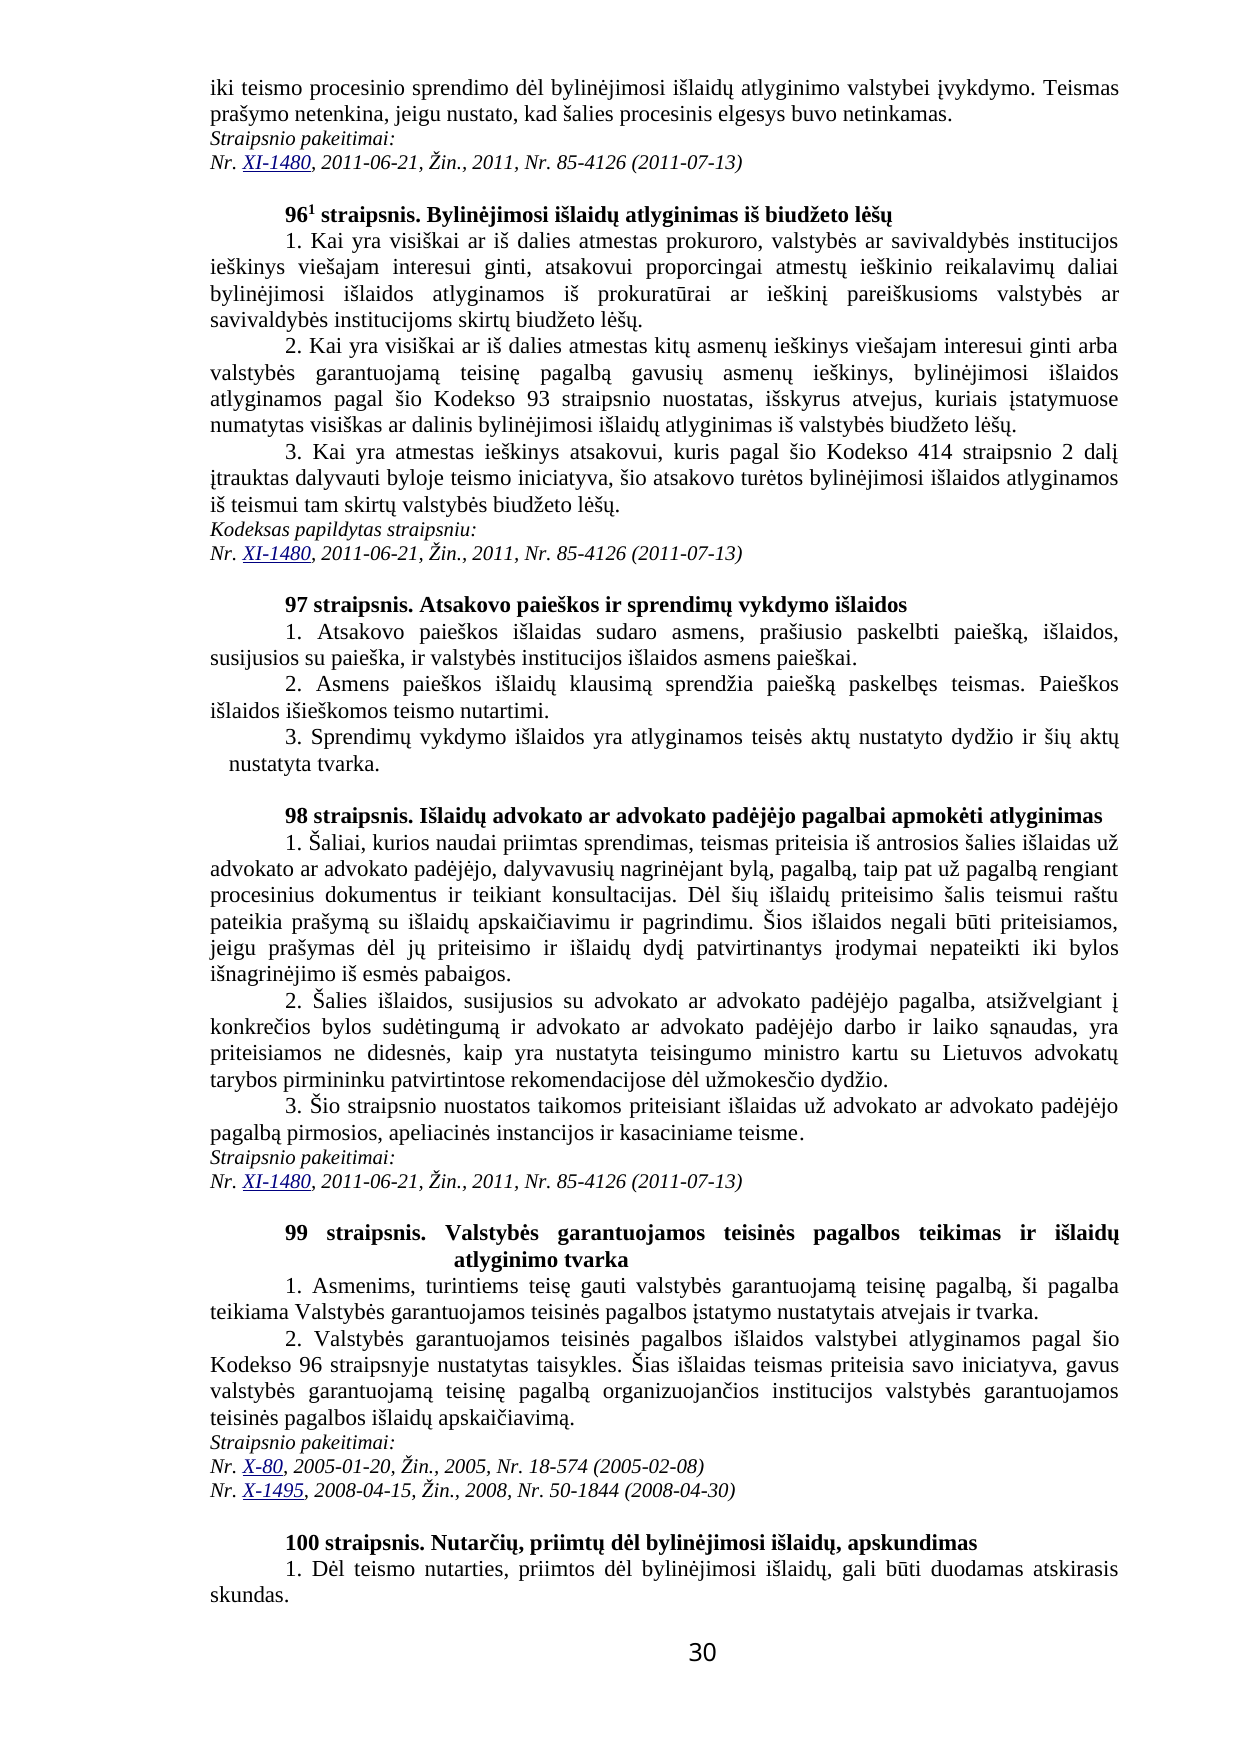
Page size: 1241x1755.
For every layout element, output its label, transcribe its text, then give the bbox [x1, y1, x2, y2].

text Nr. XI-1480, 2011-06-21, Žin., 2011, Nr. 85-4126 (2011-07-13) [210, 1169, 1120, 1193]
text 1. Šaliai, kurios naudai priimtas sprendimas, teismas priteisia iš antrosios šalies išlaidas už advokato ar advokato padėjėjo, dalyvavusių nagrinėjant bylą, pagalbą, taip pat už pagalbą rengiant procesinius dokumentus ir teikiant konsultacijas. Dėl šių išlaidų priteisimo šalis teismui raštu pateikia prašymą su išlaidų apskaičiavimu ir pagrindimu. Šios išlaidos negali būti priteisiamos, jeigu prašymas dėl jų priteisimo ir išlaidų dydį patvirtinantys įrodymai nepateikti iki bylos išnagrinėjimo iš esmės pabaigos. [210, 829, 1120, 987]
text 2. Kai yra visiškai ar iš dalies atmestas kitų asmenų ieškinys viešajam interesui ginti arba valstybės garantuojamą teisinę pagalbą gavusių asmenų ieškinys, bylinėjimosi išlaidos atlyginamos pagal šio Kodekso 93 straipsnio nuostatas, išskyrus atvejus, kuriais įstatymuose numatytas visiškas ar dalinis bylinėjimosi išlaidų atlyginimas iš valstybės biudžeto lėšų. [210, 332, 1120, 438]
text 100 straipsnis. Nutarčių, priimtų dėl bylinėjimosi išlaidų, apskundimas [210, 1529, 1120, 1555]
text 2. Šalies išlaidos, susijusios su advokato ar advokato padėjėjo pagalba, atsižvelgiant į konkrečios bylos sudėtingumą ir advokato ar advokato padėjėjo darbo ir laiko sąnaudas, yra priteisiamos ne didesnės, kaip yra nustatyta teisingumo ministro kartu su Lietuvos advokatų tarybos pirmininku patvirtintose rekomendacijose dėl užmokesčio dydžio. [210, 987, 1120, 1092]
text 97 straipsnis. Atsakovo paieškos ir sprendimų vykdymo išlaidos [210, 591, 1120, 618]
text Kodeksas papildytas straipsniu: [210, 517, 1120, 541]
text 1. Atsakovo paieškos išlaidas sudaro asmens, prašiusio paskelbti paiešką, išlaidos, susijusios su paieška, ir valstybės institucijos išlaidos asmens paieškai. [210, 618, 1120, 671]
text 1. Asmenims, turintiems teisę gauti valstybės garantuojamą teisinę pagalbą, ši pagalba teikiama Valstybės garantuojamos teisinės pagalbos įstatymo nustatytais atvejais ir tvarka. [210, 1272, 1120, 1325]
text Nr. XI-1480, 2011-06-21, Žin., 2011, Nr. 85-4126 (2011-07-13) [210, 150, 1120, 174]
text Straipsnio pakeitimai: [210, 1430, 1120, 1454]
text Nr. XI-1480, 2011-06-21, Žin., 2011, Nr. 85-4126 (2011-07-13) [210, 541, 1120, 565]
text 3. Sprendimų vykdymo išlaidos yra atlyginamos teisės aktų nustatyto dydžio ir šių aktų nustatyta tvarka. [229, 723, 1120, 776]
text 99 straipsnis. Valstybės garantuojamos teisinės pagalbos teikimas ir išlaidų atlyginimo tvarka [285, 1219, 1120, 1272]
text 1. Dėl teismo nutarties, priimtos dėl bylinėjimosi išlaidų, gali būti duodamas atskirasis skundas. [210, 1555, 1120, 1608]
text 2. Asmens paieškos išlaidų klausimą sprendžia paiešką paskelbęs teismas. Paieškos išlaidos išieškomos teismo nutartimi. [210, 671, 1120, 723]
text 2. Valstybės garantuojamos teisinės pagalbos išlaidos valstybei atlyginamos pagal šio Kodekso 96 straipsnyje nustatytas taisykles. Šias išlaidas teismas priteisia savo iniciatyva, gavus valstybės garantuojamą teisinę pagalbą organizuojančios institucijos valstybės garantuojamos teisinės pagalbos išlaidų apskaičiavimą. [210, 1325, 1120, 1430]
text 1. Kai yra visiškai ar iš dalies atmestas prokuroro, valstybės ar savivaldybės institucijos ieškinys viešajam interesui ginti, atsakovui proporcingai atmestų ieškinio reikalavimų daliai bylinėjimosi išlaidos atlyginamos iš prokuratūrai ar ieškinį pareiškusioms valstybės ar savivaldybės institucijoms skirtų biudžeto lėšų. [210, 227, 1120, 332]
text Straipsnio pakeitimai: [210, 126, 1120, 150]
text Nr. X-1495, 2008-04-15, Žin., 2008, Nr. 50-1844 (2008-04-30) [210, 1478, 1120, 1502]
text iki teismo procesinio sprendimo dėl bylinėjimosi išlaidų atlyginimo valstybei įvykdymo. Teismas prašymo netenkina, jeigu nustato, kad šalies procesinis elgesys buvo netinkamas. [210, 73, 1120, 126]
text 961 straipsnis. Bylinėjimosi išlaidų atlyginimas iš biudžeto lėšų [210, 201, 1120, 227]
text 3. Kai yra atmestas ieškinys atsakovui, kuris pagal šio Kodekso 414 straipsnio 2 dalį įtrauktas dalyvauti byloje teismo iniciatyva, šio atsakovo turėtos bylinėjimosi išlaidos atlyginamos iš teismui tam skirtų valstybės biudžeto lėšų. [210, 438, 1120, 517]
text 3. Šio straipsnio nuostatos taikomos priteisiant išlaidas už advokato ar advokato padėjėjo pagalbą pirmosios, apeliacinės instancijos ir kasaciniame teisme. [210, 1092, 1120, 1145]
text 98 straipsnis. Išlaidų advokato ar advokato padėjėjo pagalbai apmokėti atlyginimas [285, 802, 1120, 829]
text Nr. X-80, 2005-01-20, Žin., 2005, Nr. 18-574 (2005-02-08) [210, 1454, 1120, 1478]
text Straipsnio pakeitimai: [210, 1145, 1120, 1169]
